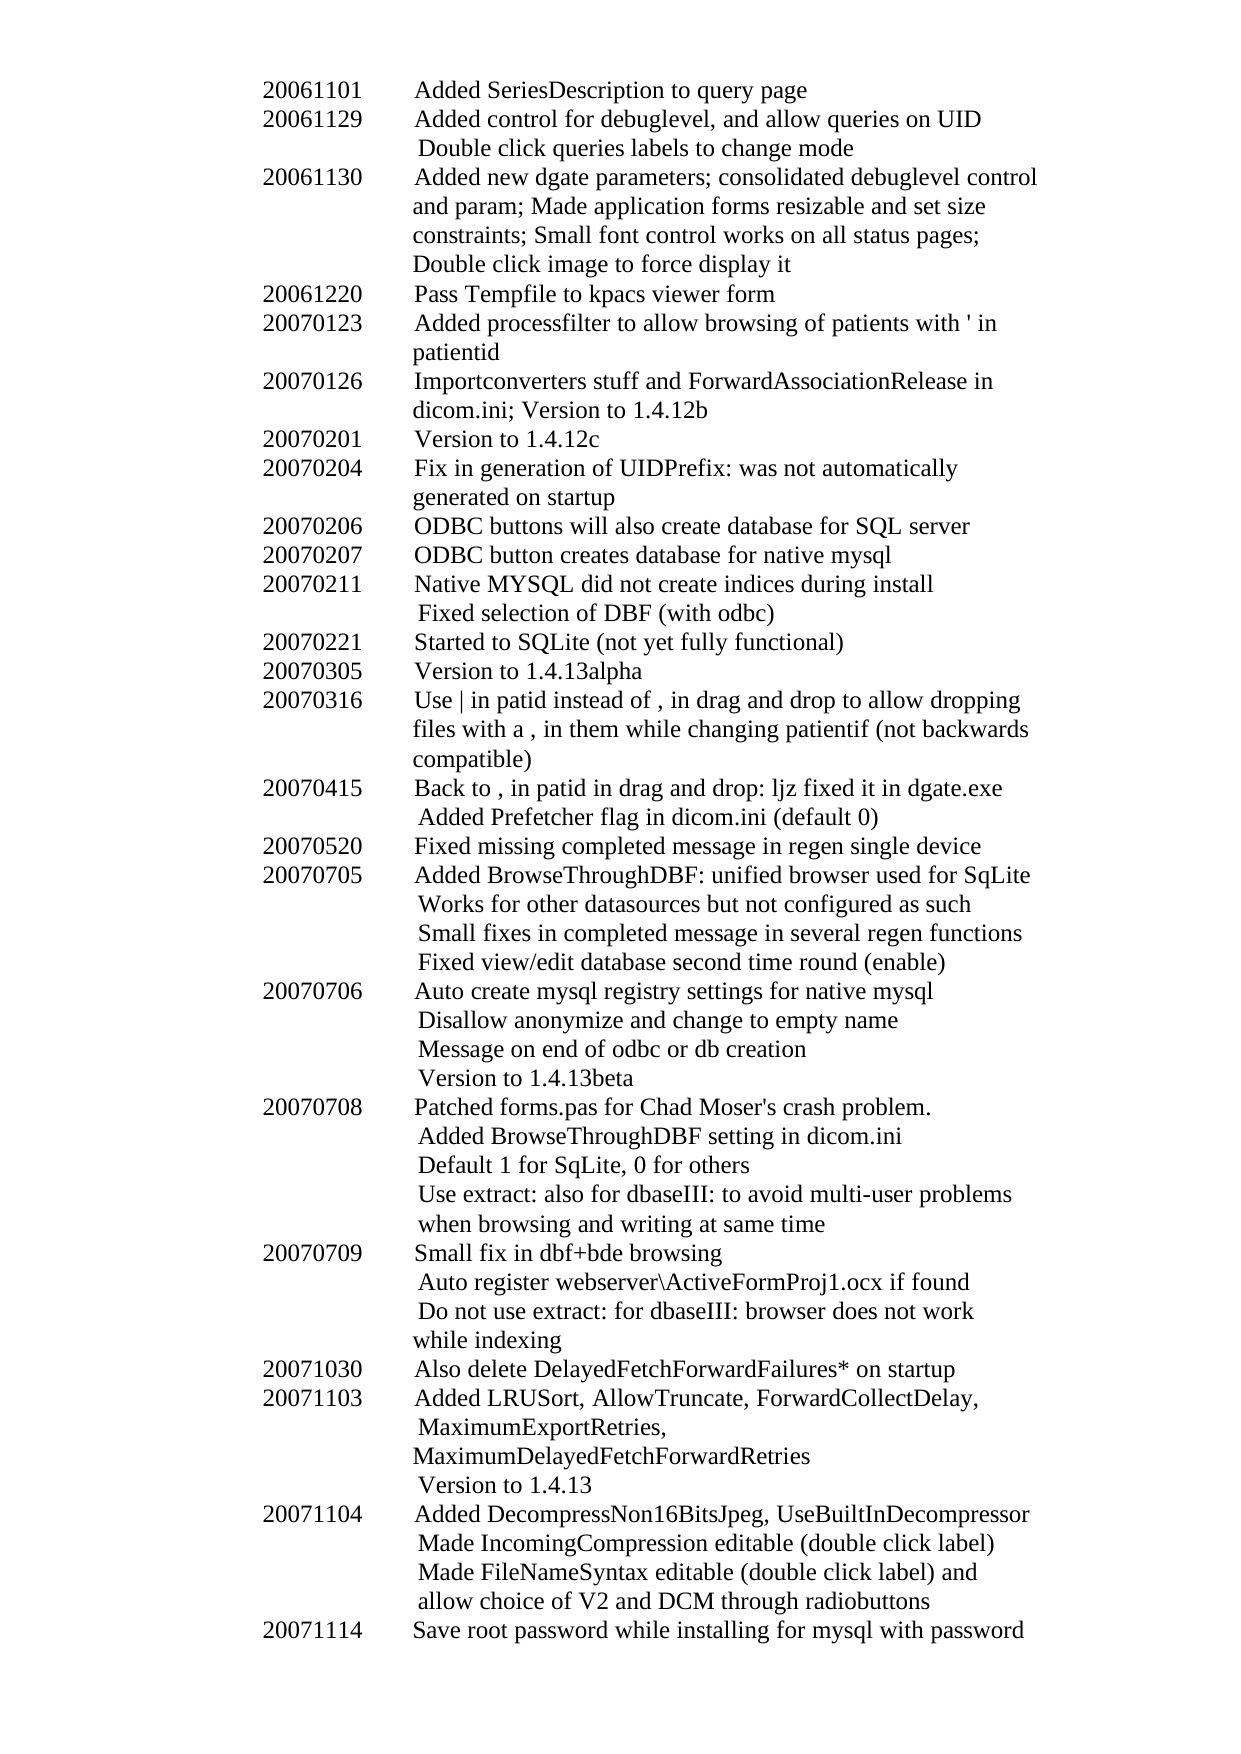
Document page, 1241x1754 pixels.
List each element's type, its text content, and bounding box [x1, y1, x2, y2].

text 20070221 Started to SQLite (not yet fully functional) [262, 627, 1053, 656]
text Fixed selection of DBF (with odbc) [262, 598, 1053, 627]
text 20070126 Importconverters stuff and ForwardAssociationRelease in dicom.ini; Version to 1.4.12b [262, 366, 1053, 424]
text 20071104 Added DecompressNon16BitsJpeg, UseBuiltInDecompressor [262, 1499, 1053, 1528]
text 20061130 Added new dgate parameters; consolidated debuglevel control and param; Made application forms resizable and set size constraints; Small font control works on all status pages; Double click image to force display it [262, 162, 1053, 278]
text Fixed view/edit database second time round (enable) [262, 947, 1053, 976]
text 20061220 Pass Tempfile to kpacs viewer form [262, 278, 1053, 307]
text Default 1 for SqLite, 0 for others [262, 1150, 1053, 1179]
text Works for other datasources but not configured as such [262, 889, 1053, 918]
text 20070706 Auto create mysql registry settings for native mysql [262, 976, 1053, 1005]
text Added BrowseThroughDBF setting in dicom.ini [262, 1121, 1053, 1150]
text Auto register webserver\ActiveFormProj1.ocx if found [262, 1267, 1053, 1296]
text Small fixes in completed message in several regen functions [262, 918, 1053, 947]
text 20061129 Added control for debuglevel, and allow queries on UID [262, 104, 1053, 133]
text Double click queries labels to change mode [262, 133, 1053, 162]
text 20071103 Added LRUSort, AllowTruncate, ForwardCollectDelay, [262, 1383, 1053, 1412]
text 20070520 Fixed missing completed message in regen single device [262, 831, 1053, 860]
text Message on end of odbc or db creation [262, 1034, 1053, 1063]
text 20070316 Use | in patid instead of , in drag and drop to allow dropping files with a , in them while changing patientif (not backwards compatible) [262, 685, 1053, 772]
text 20070207 ODBC button creates database for native mysql [262, 540, 1053, 569]
text Added Prefetcher flag in dicom.ini (default 0) [262, 802, 1053, 831]
text allow choice of V2 and DCM through radiobuttons [262, 1586, 1053, 1615]
text Made IncomingCompression editable (double click label) [262, 1528, 1053, 1557]
text 20070123 Added processfilter to allow browsing of patients with ' in patientid [262, 307, 1053, 366]
text Version to 1.4.13beta [262, 1063, 1053, 1092]
text 20070204 Fix in generation of UIDPrefix: was not automatically generated on startup [262, 453, 1053, 511]
text 20070305 Version to 1.4.13alpha [262, 656, 1053, 685]
text when browsing and writing at same time [262, 1208, 1053, 1237]
text 20070708 Patched forms.pas for Chad Moser's crash problem. [262, 1092, 1053, 1121]
text 20070211 Native MYSQL did not create indices during install [262, 569, 1053, 598]
text 20070705 Added BrowseThroughDBF: unified browser used for SqLite [262, 860, 1053, 889]
text Version to 1.4.13 [262, 1470, 1053, 1499]
text Use extract: also for dbaseIII: to avoid multi-user problems [262, 1179, 1053, 1208]
text 20071114 Save root password while installing for mysql with password [262, 1615, 1053, 1644]
text 20070709 Small fix in dbf+bde browsing [262, 1237, 1053, 1267]
text 20071030 Also delete DelayedFetchForwardFailures* on startup [262, 1354, 1053, 1383]
text Do not use extract: for dbaseIII: browser does not work while indexing [262, 1296, 1053, 1354]
text Made FileNameSyntax editable (double click label) and [262, 1557, 1053, 1586]
text 20061101 Added SeriesDescription to query page [262, 75, 1053, 104]
text Disallow anonymize and change to empty name [262, 1005, 1053, 1034]
text 20070415 Back to , in patid in drag and drop: ljz fixed it in dgate.exe [262, 772, 1053, 802]
text 20070201 Version to 1.4.12c [262, 424, 1053, 453]
text MaximumExportRetries, MaximumDelayedFetchForwardRetries [262, 1412, 1053, 1470]
text 20070206 ODBC buttons will also create database for SQL server [262, 511, 1053, 540]
